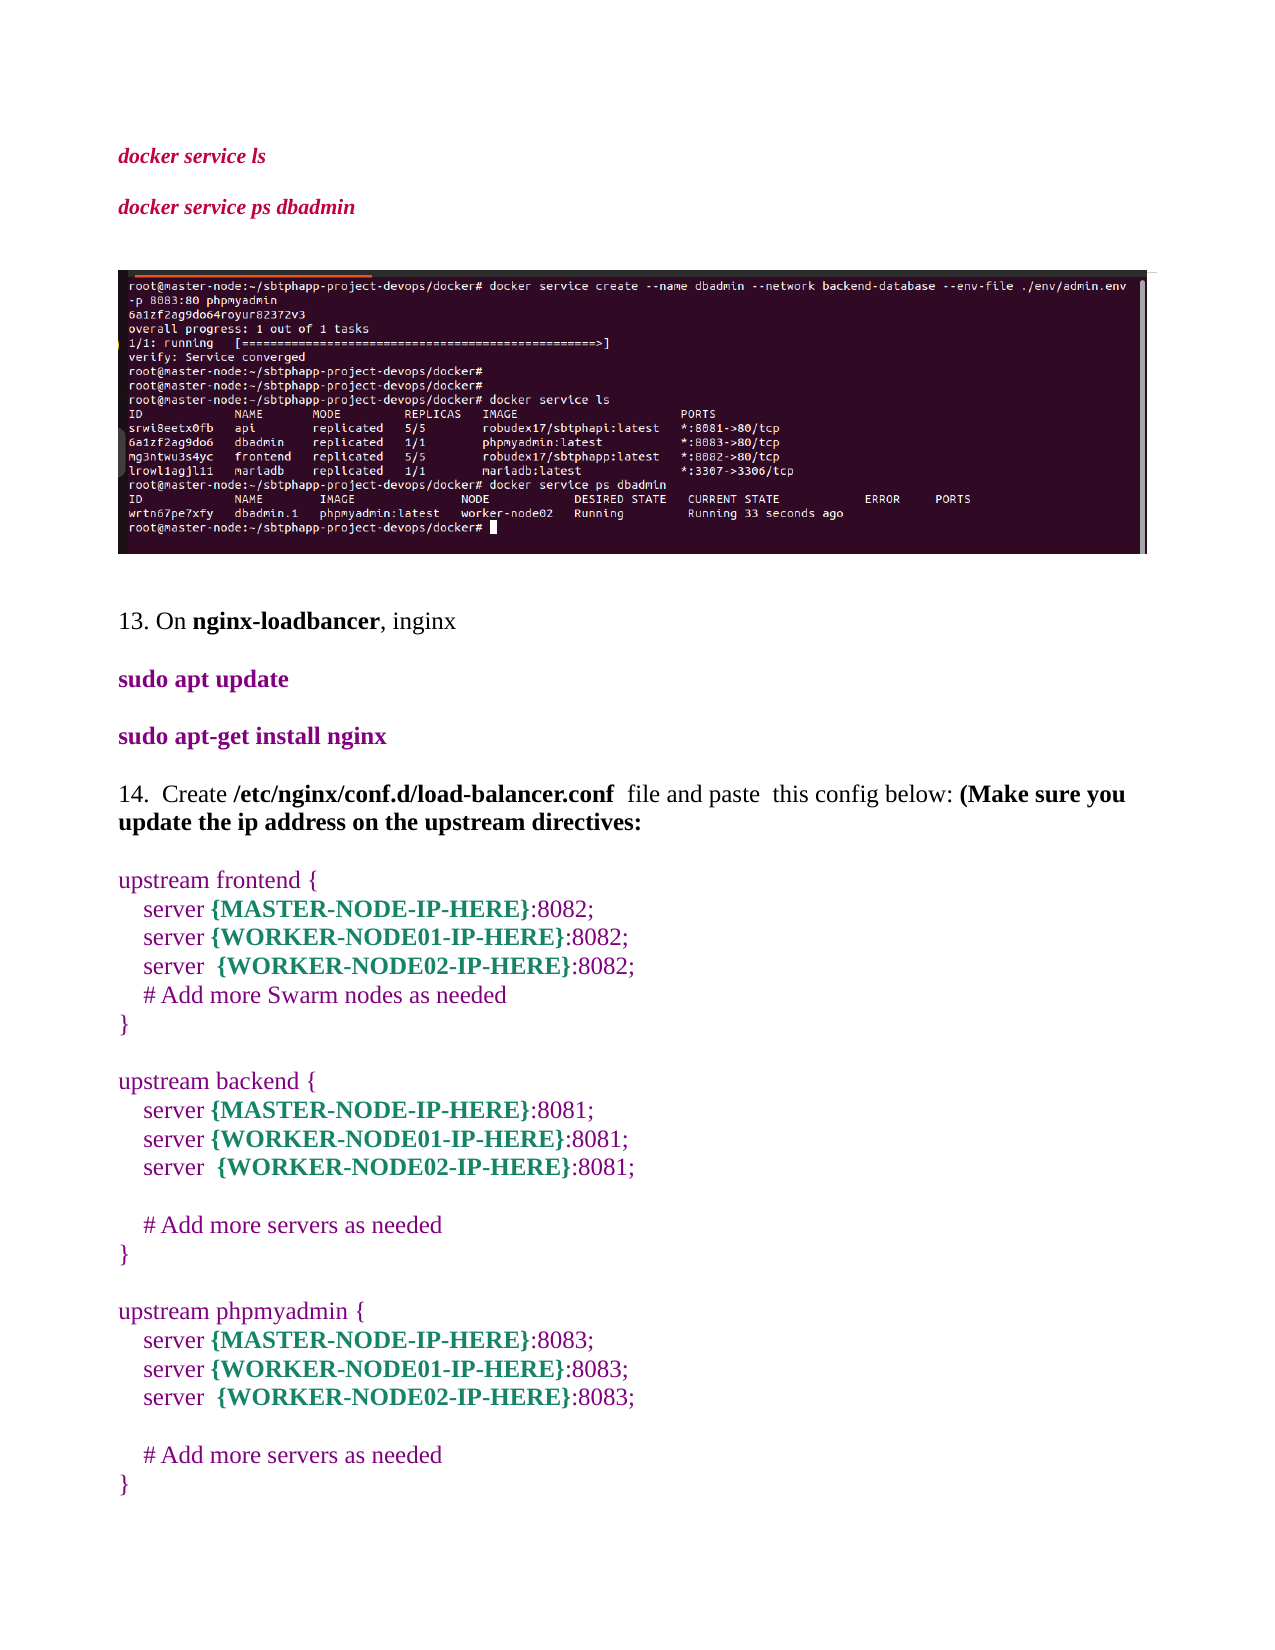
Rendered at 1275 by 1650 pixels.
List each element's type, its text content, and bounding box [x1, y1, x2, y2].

text # Add more servers as needed [118, 1210, 1157, 1239]
text sudo apt-get install nginx [118, 721, 1157, 750]
text 13. On nginx-loadbancer, inginx [118, 606, 1157, 635]
text } [118, 1469, 1157, 1497]
text } [118, 1239, 1157, 1267]
text server {WORKER-NODE02-IP-HERE}:8083; [118, 1382, 1157, 1411]
text server {WORKER-NODE01-IP-HERE}:8082; [118, 922, 1157, 951]
text server {WORKER-NODE01-IP-HERE}:8083; [118, 1354, 1157, 1382]
text docker service ls [118, 143, 1157, 168]
text # Add more Swarm nodes as needed [118, 980, 1157, 1009]
text # Add more servers as needed [118, 1440, 1157, 1469]
text 14. Create /etc/nginx/conf.d/load-balancer.conf file and paste this config below: (Make sure you update the ip address on the upstream directives: [118, 779, 1157, 836]
text sudo apt update [118, 664, 1157, 692]
text server {MASTER-NODE-IP-HERE}:8083; [118, 1325, 1157, 1354]
text } [118, 1009, 1157, 1037]
text upstream phpmyadmin { [118, 1296, 1157, 1325]
picture [118, 270, 1157, 554]
text server {WORKER-NODE02-IP-HERE}:8081; [118, 1152, 1157, 1181]
text upstream frontend { [118, 865, 1157, 894]
text upstream backend { [118, 1066, 1157, 1095]
text docker service ps dbadmin [118, 194, 1157, 219]
text server {MASTER-NODE-IP-HERE}:8082; [118, 894, 1157, 922]
text server {WORKER-NODE01-IP-HERE}:8081; [118, 1124, 1157, 1152]
text server {MASTER-NODE-IP-HERE}:8081; [118, 1095, 1157, 1124]
text server {WORKER-NODE02-IP-HERE}:8082; [118, 951, 1157, 980]
